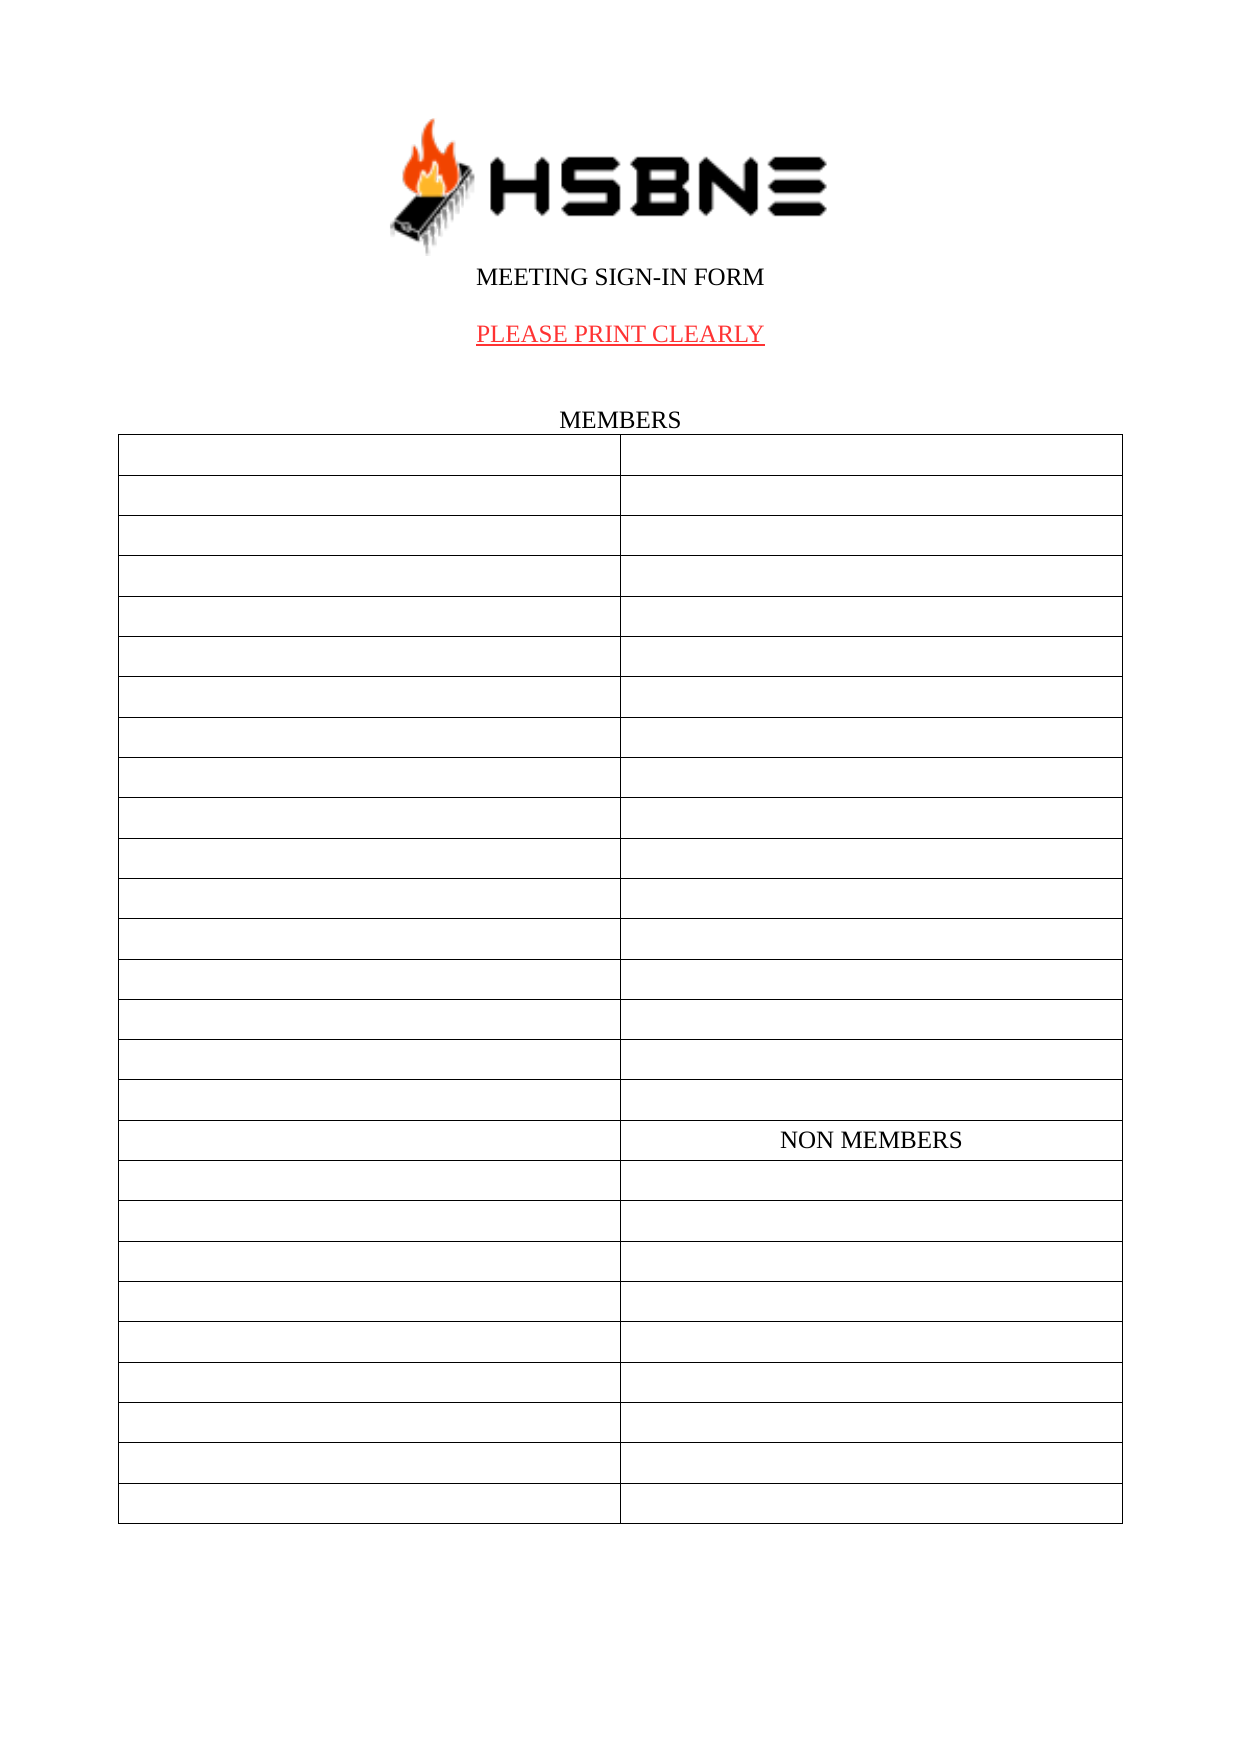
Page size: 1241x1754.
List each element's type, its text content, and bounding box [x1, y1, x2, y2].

table_cell [119, 1201, 620, 1241]
table_cell [621, 1161, 1122, 1200]
table_cell [119, 798, 620, 837]
table_cell [119, 1161, 620, 1200]
table_cell [119, 1363, 620, 1402]
table_header [119, 435, 620, 475]
table_cell [119, 1403, 620, 1442]
table_cell [621, 597, 1122, 636]
table_cell [119, 1000, 620, 1039]
table_cell [621, 758, 1122, 797]
table_cell [119, 637, 620, 676]
table_header [621, 435, 1122, 475]
text MEETING SIGN-IN FORM [118, 262, 1122, 291]
table_cell [621, 1080, 1122, 1120]
table_cell [119, 476, 620, 515]
table_cell [621, 556, 1122, 596]
table_cell [119, 1484, 620, 1523]
table_cell [621, 1000, 1122, 1039]
table_cell [621, 798, 1122, 837]
table_cell [119, 1443, 620, 1482]
table_cell [621, 1403, 1122, 1442]
table_cell [119, 1322, 620, 1362]
table_cell [621, 476, 1122, 515]
table_cell NON MEMBERS [621, 1121, 1122, 1160]
table_cell [119, 718, 620, 757]
table_cell [119, 1040, 620, 1079]
table_cell [621, 1363, 1122, 1402]
table_cell [621, 516, 1122, 555]
table_cell [119, 839, 620, 878]
table_cell [621, 637, 1122, 676]
table_cell [621, 1322, 1122, 1362]
text PLEASE PRINT CLEARLY [118, 319, 1122, 348]
table_cell [621, 1201, 1122, 1241]
table_cell [119, 919, 620, 958]
table_cell [621, 960, 1122, 999]
text MEMBERS [118, 406, 1122, 434]
table_cell [119, 516, 620, 555]
table_cell [621, 718, 1122, 757]
table_cell [621, 839, 1122, 878]
table_cell [119, 677, 620, 717]
table_cell [621, 1040, 1122, 1079]
table_cell [621, 1443, 1122, 1482]
table_cell [621, 1484, 1122, 1523]
table_cell [621, 1242, 1122, 1281]
table_cell [621, 879, 1122, 918]
table_cell [621, 919, 1122, 958]
picture [366, 118, 875, 256]
table_cell [119, 879, 620, 918]
table_cell [119, 758, 620, 797]
table_cell [621, 677, 1122, 717]
table_cell [119, 960, 620, 999]
table_cell [119, 556, 620, 596]
table_cell [119, 1080, 620, 1120]
table_cell [119, 1242, 620, 1281]
table_cell [119, 1282, 620, 1321]
table_cell [119, 1121, 620, 1160]
table_cell [621, 1282, 1122, 1321]
table_cell [119, 597, 620, 636]
